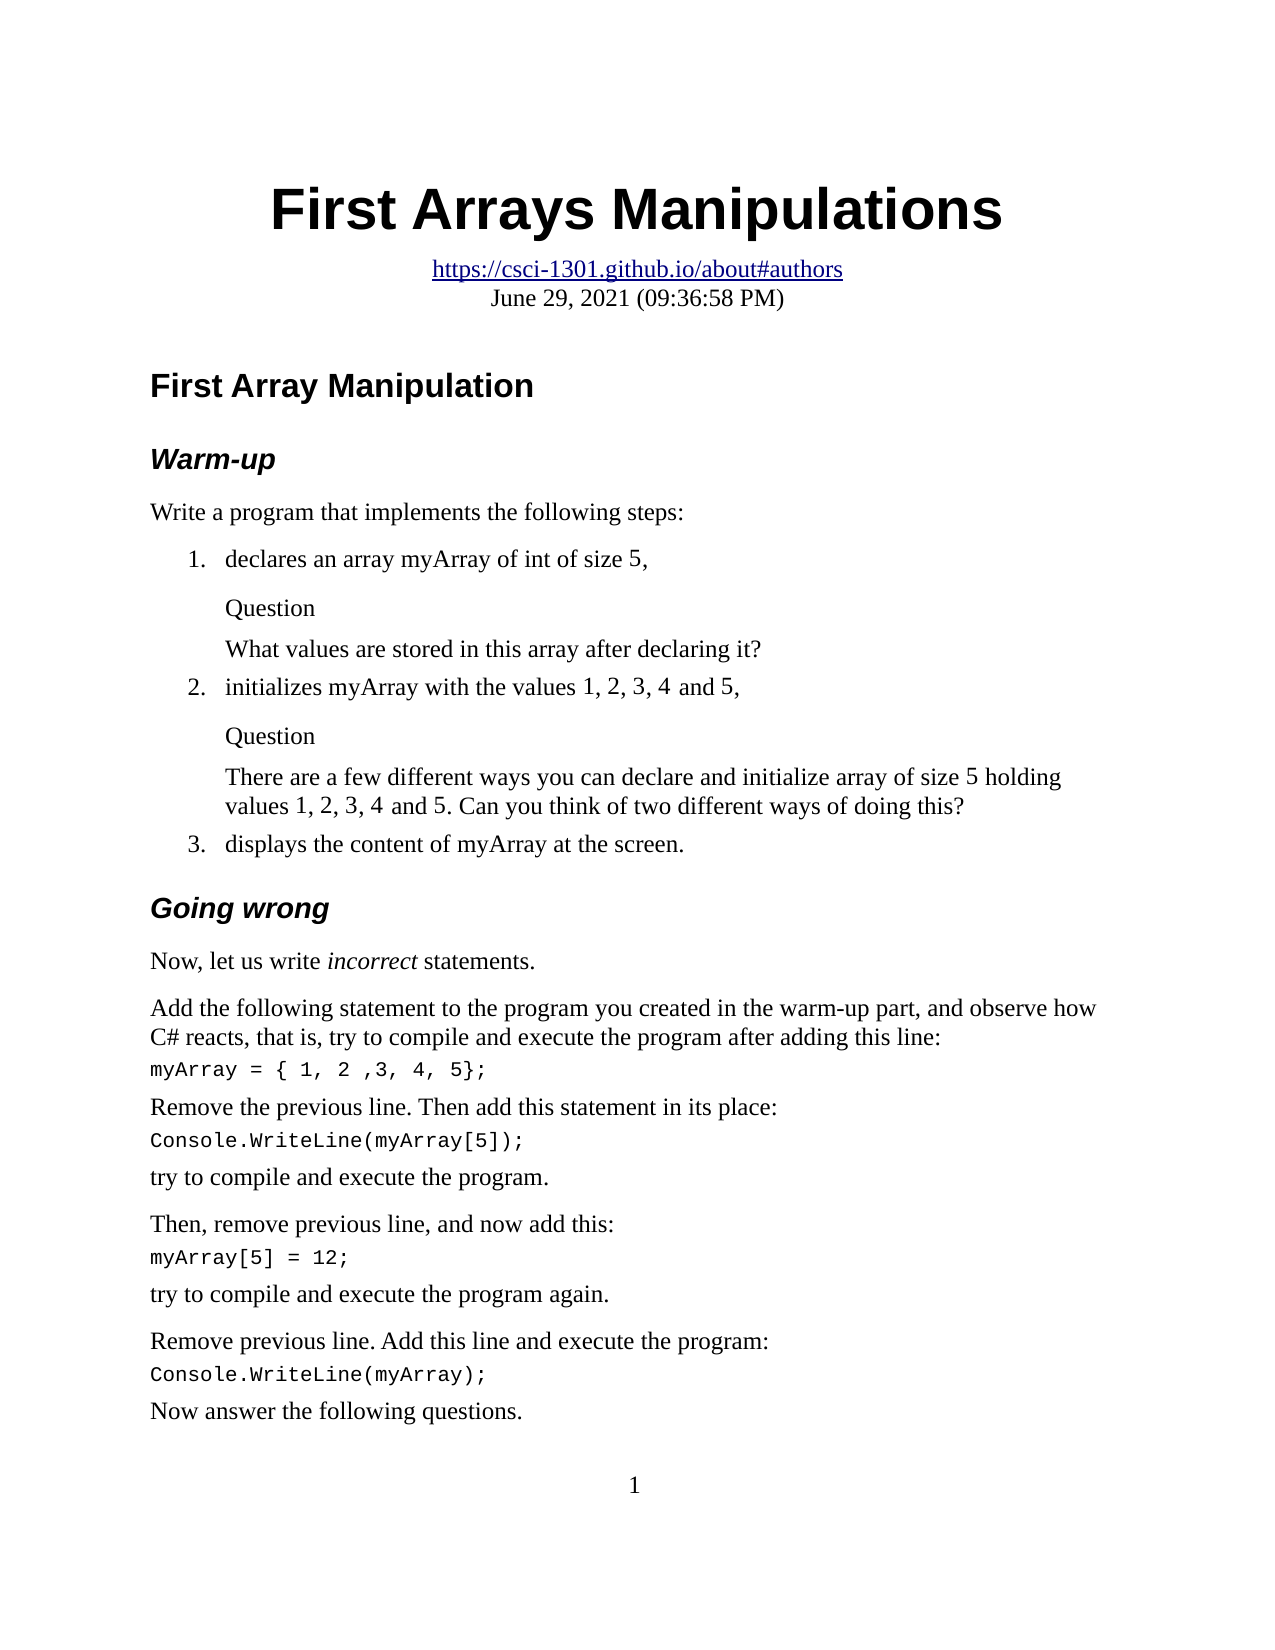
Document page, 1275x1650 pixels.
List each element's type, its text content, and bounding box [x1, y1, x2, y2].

text Remove the previous line. Then add this statement in its place: [150, 1092, 1125, 1121]
text myArray = { 1, 2 ,3, 4, 5}; [150, 1059, 1125, 1083]
list Question [187, 593, 1125, 622]
subtitle Going wrong [150, 891, 1125, 925]
text Console.WriteLine(myArray); [150, 1364, 1125, 1387]
list What values are stored in this array after declaring it? [187, 634, 1125, 663]
title First Arrays Manipulations [150, 175, 1125, 242]
text try to compile and execute the program. [150, 1162, 1125, 1191]
list displays the content of myArray at the screen. [187, 829, 1125, 857]
list declares an array myArray of int of size , [187, 544, 1125, 572]
list There are a few different ways you can declare and initialize array of size holding values , , , and . Can you think of two different ways of doing this? [187, 762, 1125, 820]
text Then, remove previous line, and now add this: [150, 1209, 1125, 1238]
list Question [187, 721, 1125, 750]
text Remove previous line. Add this line and execute the program: [150, 1326, 1125, 1355]
subtitle First Array Manipulation [150, 366, 1125, 404]
text Console.WriteLine(myArray[5]); [150, 1130, 1125, 1153]
text Write a program that implements the following steps: [150, 497, 1125, 526]
text myArray[5] = 12; [150, 1247, 1125, 1270]
text https://csci-1301.github.io/about#authors [150, 254, 1125, 283]
subtitle Warm-up [150, 442, 1125, 476]
text try to compile and execute the program again. [150, 1279, 1125, 1308]
text Now, let us write incorrect statements. [150, 946, 1125, 975]
text June 29, 2021 (09:36:58 PM) [150, 283, 1125, 312]
text Now answer the following questions. [150, 1396, 1125, 1425]
text Add the following statement to the program you created in the warm-up part, and observe how C# reacts, that is, try to compile and execute the program after adding this line: [150, 993, 1125, 1051]
list initializes myArray with the values , , , and , [187, 672, 1125, 701]
